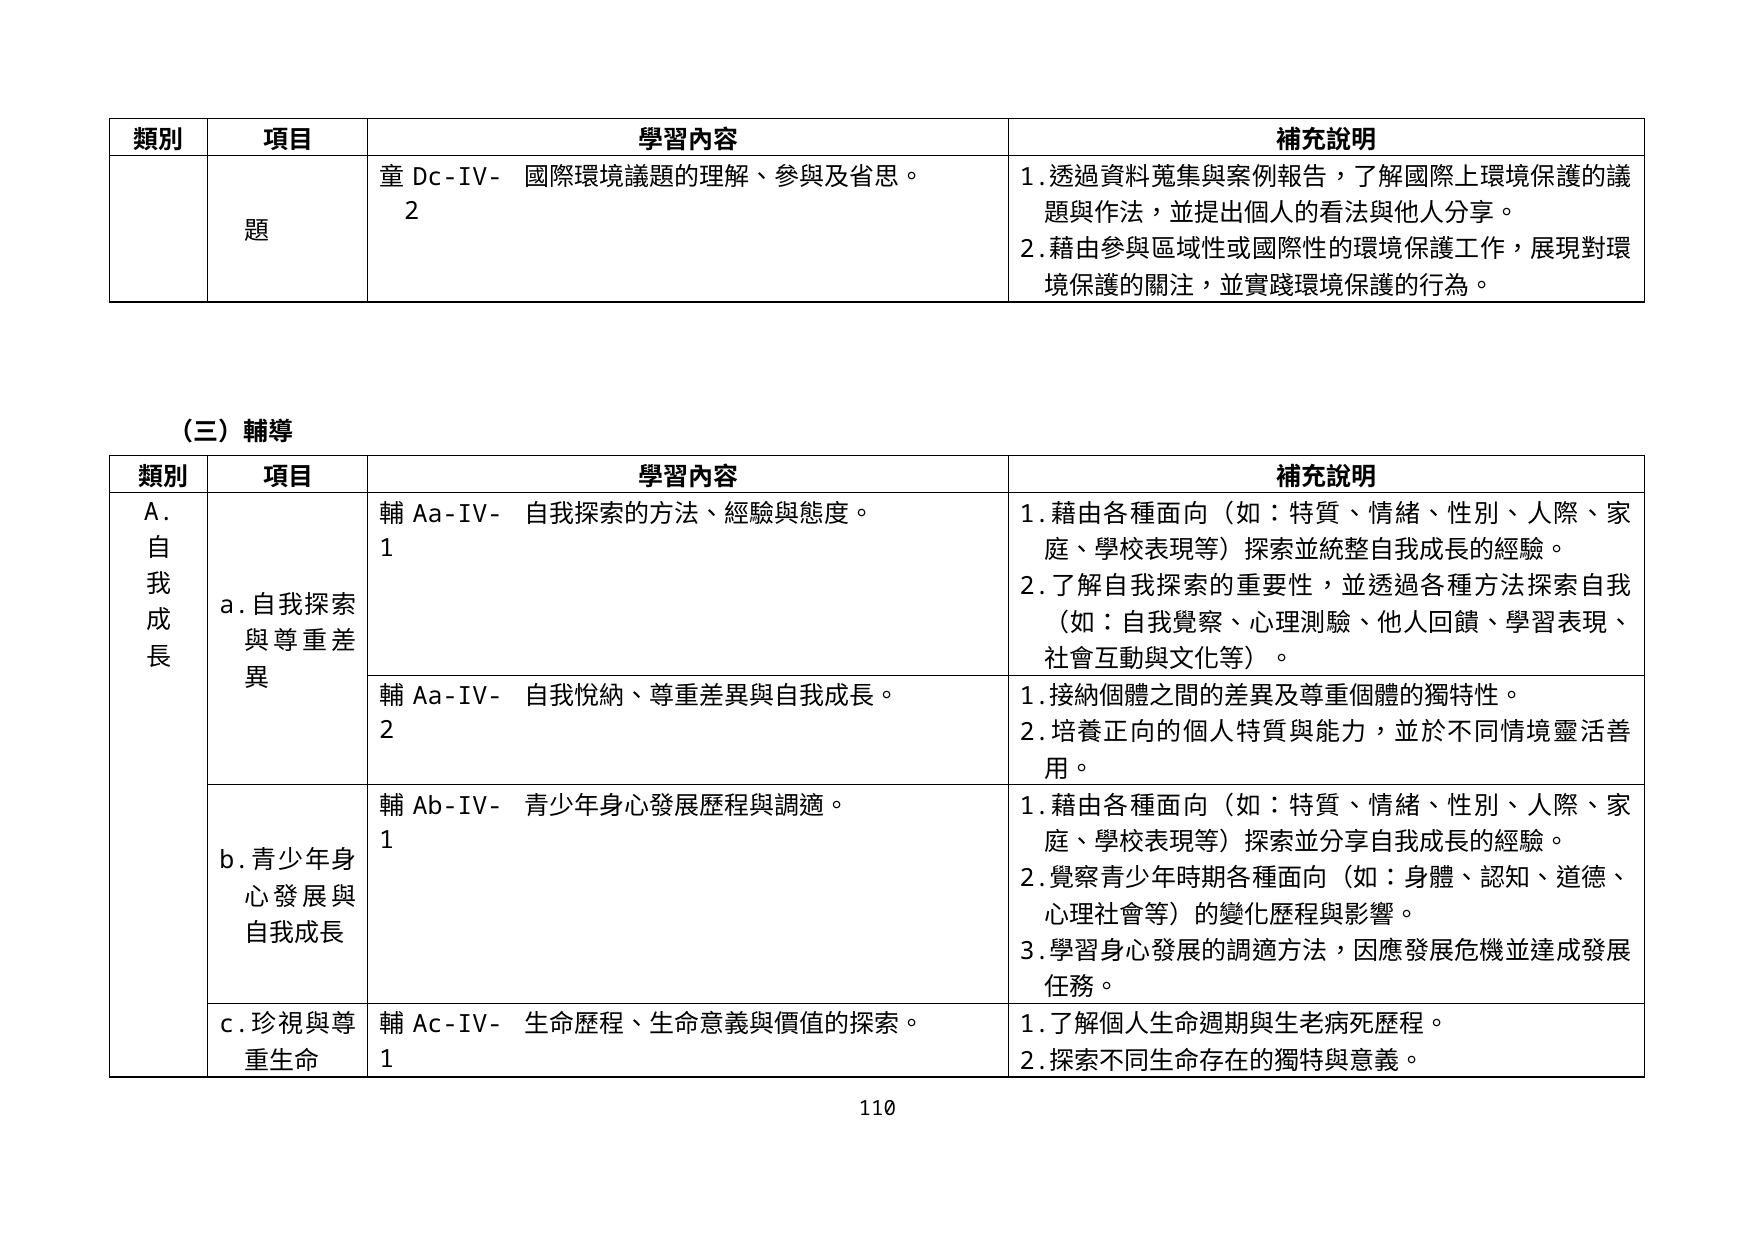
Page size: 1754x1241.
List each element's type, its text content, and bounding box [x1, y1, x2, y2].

table_header 類別 [110, 119, 207, 155]
table_cell 1.接納個體之間的差異及尊重個體的獨特性。 2.培養正向的個人特質與能力，並於不同情境靈活善用。 [1009, 676, 1644, 784]
table_cell 輔Ab-IV-1 [368, 785, 513, 1003]
table_cell 輔Ac-IV-1 [368, 1004, 513, 1076]
table_header 補充說明 [1009, 456, 1644, 492]
table_cell b.青少年身心發展與自我成長 [208, 785, 367, 1003]
table_header 類別 [110, 456, 207, 492]
table_header 項目 [208, 119, 367, 155]
table_cell 題 [208, 156, 367, 301]
table_cell 輔Aa-IV-1 [368, 493, 513, 674]
table_cell 1.藉由各種面向（如：特質、情緒、性別、人際、家庭、學校表現等）探索並統整自我成長的經驗。 2.了解自我探索的重要性，並透過各種方法探索自我（如：自我覺察、心理測驗、他人回饋、學習表現、社會互動與文化等）。 [1009, 493, 1644, 674]
text （三）輔導 [160, 404, 1645, 450]
table_cell 自我悅納、尊重差異與自我成長。 [513, 676, 1008, 784]
table_cell 青少年身心發展歷程與調適。 [513, 785, 1008, 1003]
table_cell 1.藉由各種面向（如：特質、情緒、性別、人際、家庭、學校表現等）探索並分享自我成長的經驗。 2.覺察青少年時期各種面向（如：身體、認知、道德、心理社會等）的變化歷程與影響。 3.學習身心發展的調適方法，因應發展危機並達成發展任務。 [1009, 785, 1644, 1003]
table_cell [110, 156, 207, 301]
table_cell 輔Aa-IV-2 [368, 676, 513, 784]
table_cell 1.了解個人生命週期與生老病死歷程。 2.探索不同生命存在的獨特與意義。 [1009, 1004, 1644, 1076]
table_header 項目 [208, 456, 367, 492]
table_cell 國際環境議題的理解、參與及省思。 [513, 156, 1008, 301]
table_cell 自我探索的方法、經驗與態度。 [513, 493, 1008, 674]
table_header 學習內容 [368, 119, 1008, 155]
table_header 學習內容 [368, 456, 1008, 492]
table_cell A. 自 我 成 長 [110, 493, 207, 1076]
table_cell c.珍視與尊重生命 [208, 1004, 367, 1076]
table_cell a.自我探索與尊重差異 [208, 493, 367, 784]
table_header 補充說明 [1009, 119, 1644, 155]
table_cell 1.透過資料蒐集與案例報告，了解國際上環境保護的議題與作法，並提出個人的看法與他人分享。 2.藉由參與區域性或國際性的環境保護工作，展現對環境保護的關注，並實踐環境保護的行為。 [1009, 156, 1644, 301]
table_cell 生命歷程、生命意義與價值的探索。 [513, 1004, 1008, 1076]
table_cell 童Dc-IV-2 [368, 156, 513, 301]
